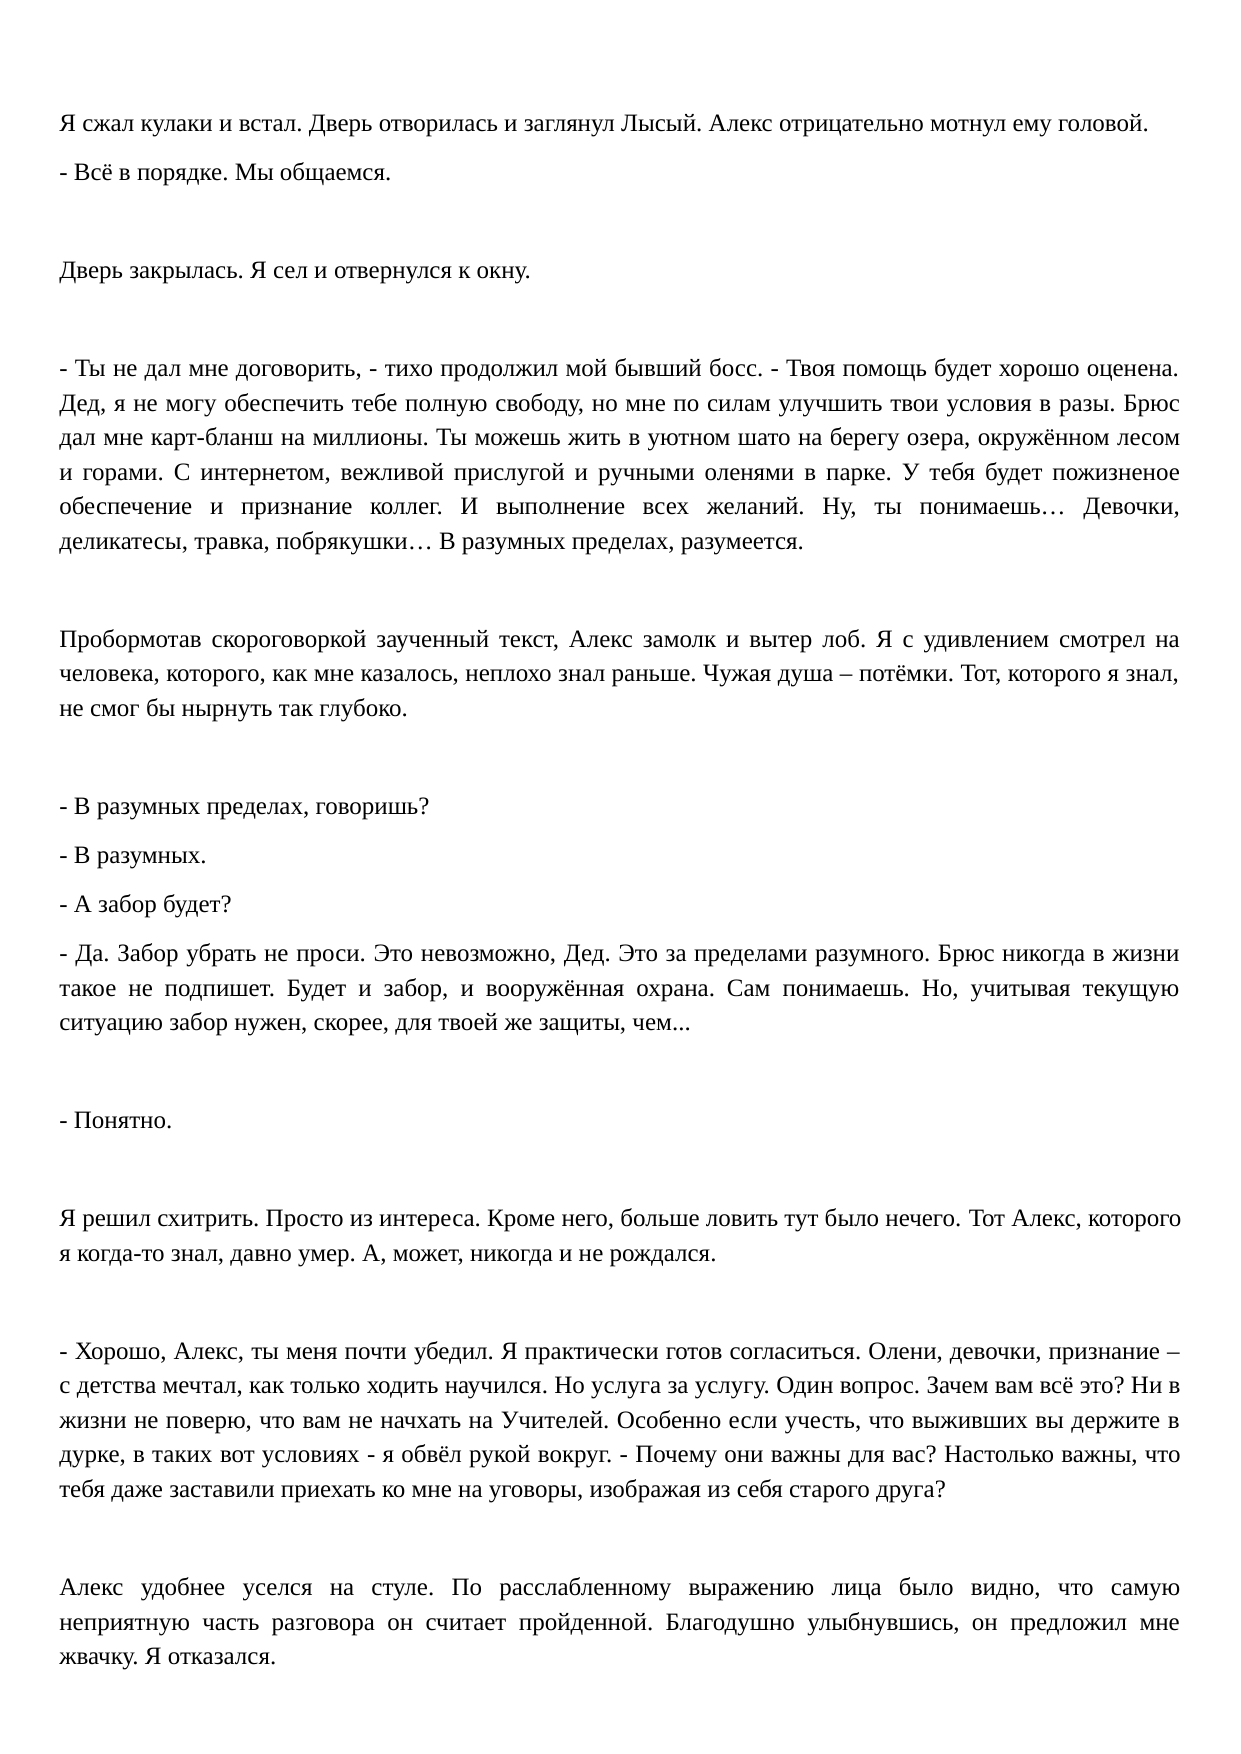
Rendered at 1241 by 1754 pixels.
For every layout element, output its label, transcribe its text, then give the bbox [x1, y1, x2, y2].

text Я сжал кулаки и встал. Дверь отворилась и заглянул Лысый. Алекс отрицательно мотнул ему головой. [59, 108, 1181, 137]
text - Ты не дал мне договорить, - тихо продолжил мой бывший босс. - Твоя помощь будет хорошо оценена. Дед, я не могу обеспечить тебе полную свободу, но мне по силам улучшить твои условия в разы. Брюс дал мне карт-бланш на миллионы. Ты можешь жить в уютном шато на берегу озера, окружённом лесом и горами. С интернетом, вежливой прислугой и ручными оленями в парке. У тебя будет пожизненое обеспечение и признание коллег. И выполнение всех желаний. Ну, ты понимаешь… Девочки, деликатесы, травка, побрякушки… В разумных пределах, разумеется. [59, 353, 1181, 554]
text Дверь закрылась. Я сел и отвернулся к окну. [59, 255, 1181, 284]
text - Да. Забор убрать не проси. Это невозможно, Дед. Это за пределами разумного. Брюс никогда в жизни такое не подпишет. Будет и забор, и вооружённая охрана. Сам понимаешь. Но, учитывая текущую ситуацию забор нужен, скорее, для твоей же защиты, чем... [59, 938, 1181, 1036]
text Пробормотав скороговоркой заученный текст, Алекс замолк и вытер лоб. Я с удивлением смотрел на человека, которого, как мне казалось, неплохо знал раньше. Чужая душа – потёмки. Тот, которого я знал, не смог бы нырнуть так глубоко. [59, 624, 1181, 722]
text Я решил схитрить. Просто из интереса. Кроме него, больше ловить тут было нечего. Тот Алекс, которого я когда-то знал, давно умер. А, может, никогда и не рождался. [59, 1203, 1181, 1267]
text - В разумных пределах, говоришь? [59, 791, 1181, 820]
text - А забор будет? [59, 889, 1181, 918]
text - Хорошо, Алекс, ты меня почти убедил. Я практически готов согласиться. Олени, девочки, признание – с детства мечтал, как только ходить научился. Но услуга за услугу. Один вопрос. Зачем вам всё это? Ни в жизни не поверю, что вам не начхать на Учителей. Особенно если учесть, что выживших вы держите в дурке, в таких вот условиях - я обвёл рукой вокруг. - Почему они важны для вас? Настолько важны, что тебя даже заставили приехать ко мне на уговоры, изображая из себя старого друга? [59, 1336, 1181, 1503]
text - Всё в порядке. Мы общаемся. [59, 157, 1181, 186]
text - Понятно. [59, 1105, 1181, 1134]
text Алекс удобнее уселся на стуле. По расслабленному выражению лица было видно, что самую неприятную часть разговора он считает пройденной. Благодушно улыбнувшись, он предложил мне жвачку. Я отказался. [59, 1572, 1181, 1670]
text - В разумных. [59, 840, 1181, 869]
